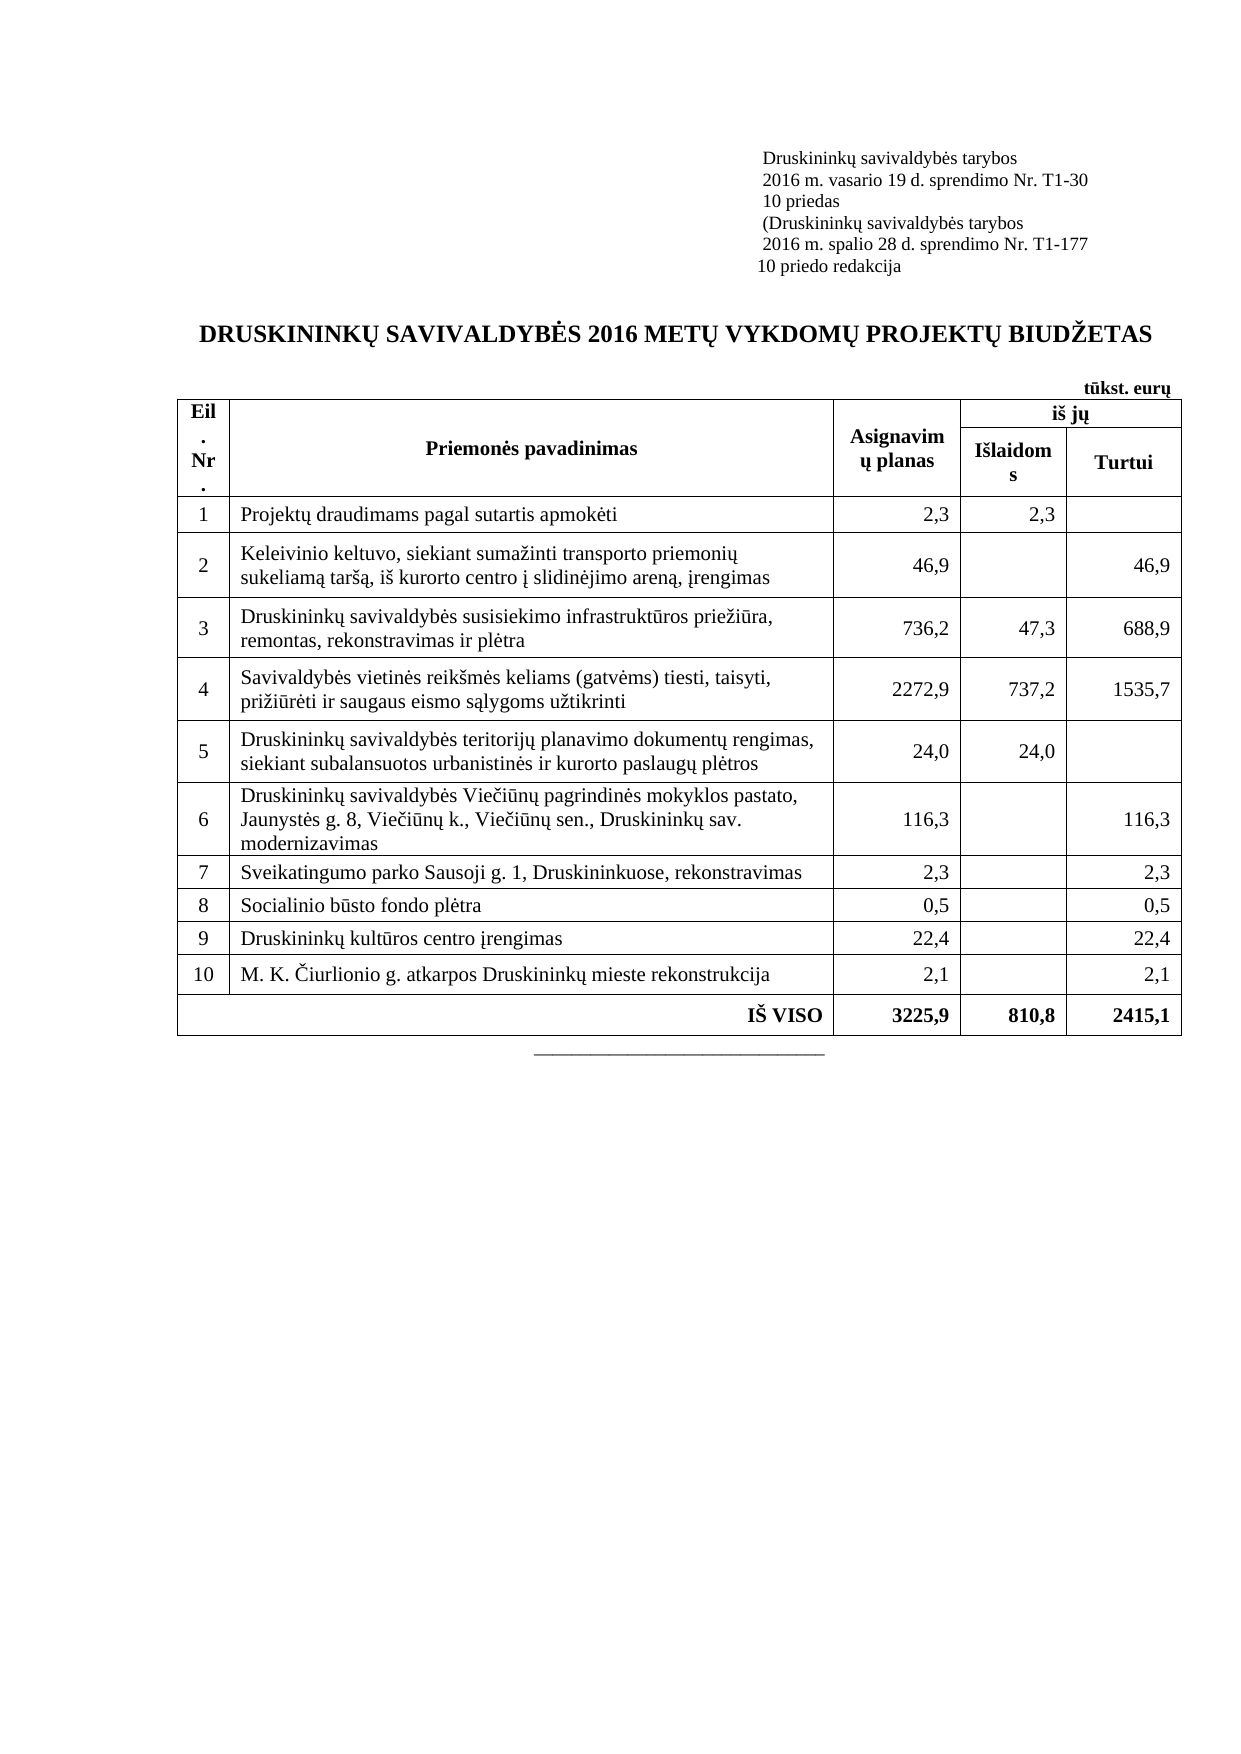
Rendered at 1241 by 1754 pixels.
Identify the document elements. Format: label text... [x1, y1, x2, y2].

table_cell 46,9 [834, 533, 960, 597]
table_cell Keleivinio keltuvo, siekiant sumažinti transporto priemonių sukeliamą taršą, iš kurorto centro į slidinėjimo areną, įrengimas [230, 533, 833, 597]
table_cell 9 [178, 922, 229, 954]
table_cell 0,5 [1067, 889, 1181, 921]
table_cell 2272,9 [834, 658, 960, 719]
table_cell 116,3 [1067, 783, 1181, 855]
table_cell Druskininkų savivaldybės susisiekimo infrastruktūros priežiūra, remontas, rekonstravimas ir plėtra [230, 598, 833, 657]
table_cell 2,1 [834, 955, 960, 994]
table_cell [961, 533, 1066, 597]
text _______________________________ [177, 1036, 1181, 1057]
table_cell 46,9 [1067, 533, 1181, 597]
table_cell 22,4 [1067, 922, 1181, 954]
table_cell 10 [178, 955, 229, 994]
table_cell [961, 955, 1066, 994]
table_cell Išlaidoms [961, 428, 1066, 496]
table_cell Druskininkų kultūros centro įrengimas [230, 922, 833, 954]
table_cell 2,3 [834, 497, 960, 532]
text 10 priedas [290, 190, 1181, 212]
table_cell 5 [178, 721, 229, 782]
table_cell [961, 783, 1066, 855]
table_cell Savivaldybės vietinės reikšmės keliams (gatvėms) tiesti, taisyti, prižiūrėti ir saugaus eismo sąlygoms užtikrinti [230, 658, 833, 719]
table_cell M. K. Čiurlionio g. atkarpos Druskininkų mieste rekonstrukcija [230, 955, 833, 994]
table_cell 3225,9 [834, 995, 960, 1035]
table_cell IŠ VISO [178, 995, 833, 1035]
table_cell [961, 889, 1066, 921]
table_header Priemonės pavadinimas [230, 400, 833, 496]
table_cell 22,4 [834, 922, 960, 954]
table_cell 737,2 [961, 658, 1066, 719]
table_cell 8 [178, 889, 229, 921]
table_cell Sveikatingumo parko Sausoji g. 1, Druskininkuose, rekonstravimas [230, 856, 833, 888]
table_cell 24,0 [961, 721, 1066, 782]
table_cell 0,5 [834, 889, 960, 921]
text (Druskininkų savivaldybės tarybos [290, 212, 1181, 233]
table_cell Turtui [1067, 428, 1181, 496]
table_cell 2,3 [1067, 856, 1181, 888]
text Druskininkų savivaldybės tarybos [477, 147, 1181, 168]
table_header Eil. Nr. [178, 400, 229, 496]
table_cell 1535,7 [1067, 658, 1181, 719]
table_cell 2,3 [834, 856, 960, 888]
text tūkst. eurų [177, 377, 1171, 398]
table_cell [1067, 497, 1181, 532]
table_cell [961, 856, 1066, 888]
table_cell [1067, 721, 1181, 782]
table_cell 810,8 [961, 995, 1066, 1035]
table_cell 688,9 [1067, 598, 1181, 657]
table_cell 2,3 [961, 497, 1066, 532]
text DRUSKININKŲ SAVIVALDYBĖS 2016 METŲ VYKDOMŲ PROJEKTŲ BIUDŽETAS [177, 319, 1181, 348]
table_cell 7 [178, 856, 229, 888]
table_cell 116,3 [834, 783, 960, 855]
table_cell 24,0 [834, 721, 960, 782]
text 2016 m. spalio 28 d. sprendimo Nr. T1-177 [290, 233, 1181, 255]
table_header Asignavimų planas [834, 400, 960, 496]
table_cell 2415,1 [1067, 995, 1181, 1035]
table_cell [961, 922, 1066, 954]
table_cell 736,2 [834, 598, 960, 657]
table_cell 2 [178, 533, 229, 597]
table_cell 1 [178, 497, 229, 532]
table_cell 47,3 [961, 598, 1066, 657]
text 2016 m. vasario 19 d. sprendimo Nr. T1-30 [290, 168, 1181, 190]
table_cell 6 [178, 783, 229, 855]
table_header iš jų [961, 400, 1181, 427]
text 10 priedo redakcija [403, 255, 1181, 276]
table_cell Projektų draudimams pagal sutartis apmokėti [230, 497, 833, 532]
table_cell 4 [178, 658, 229, 719]
table_cell Druskininkų savivaldybės teritorijų planavimo dokumentų rengimas, siekiant subalansuotos urbanistinės ir kurorto paslaugų plėtros [230, 721, 833, 782]
table_cell Socialinio būsto fondo plėtra [230, 889, 833, 921]
table_cell 3 [178, 598, 229, 657]
table_cell 2,1 [1067, 955, 1181, 994]
table_cell Druskininkų savivaldybės Viečiūnų pagrindinės mokyklos pastato, Jaunystės g. 8, Viečiūnų k., Viečiūnų sen., Druskininkų sav. modernizavimas [230, 783, 833, 855]
